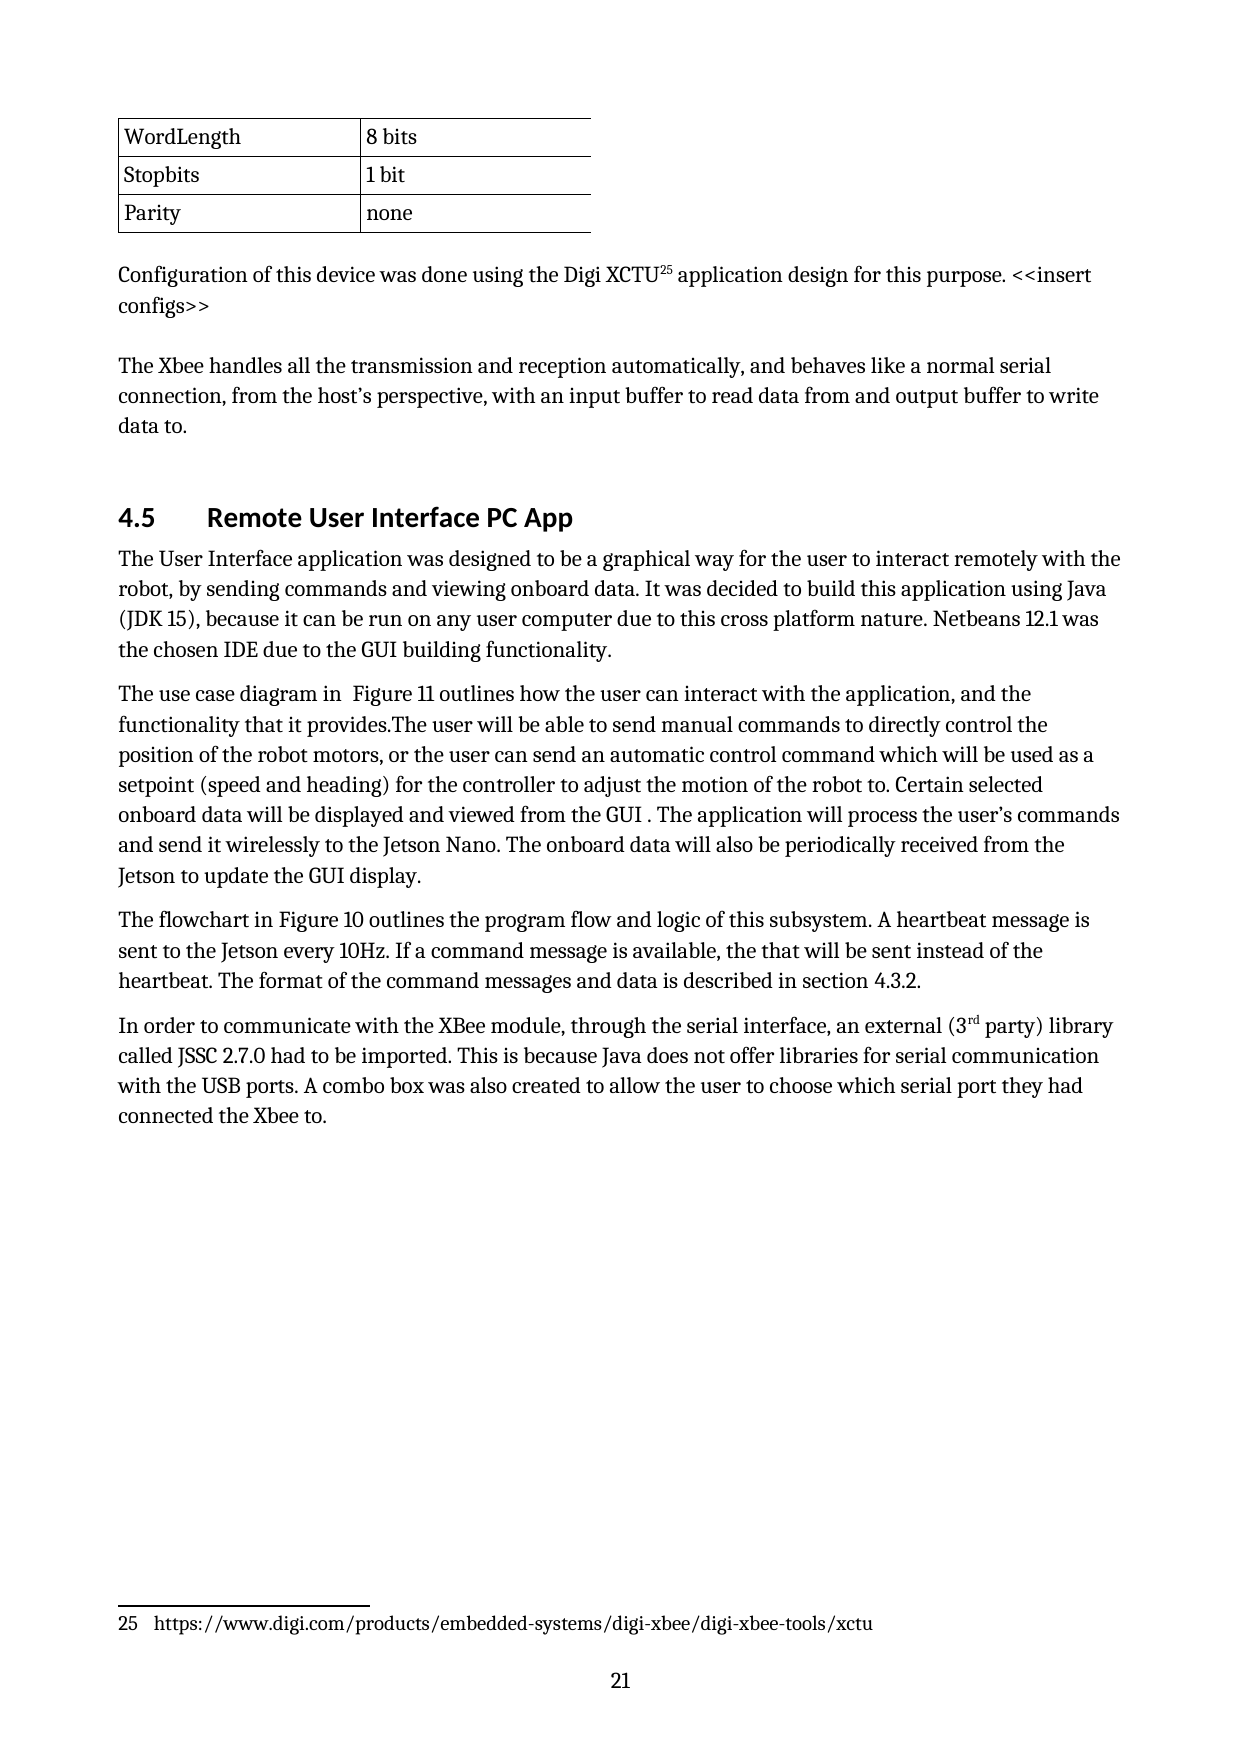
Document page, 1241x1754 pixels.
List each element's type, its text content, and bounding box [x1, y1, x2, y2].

table_cell 1 bit [361, 157, 591, 194]
text In order to communicate with the XBee module, through the serial interface, an external (3rd party) library called JSSC 2.7.0 had to be imported. This is because Java does not offer libraries for serial communication with the USB ports. A combo box was also created to allow the user to choose which serial port they had connected the Xbee to. [118, 1012, 1122, 1129]
table_cell 8 bits [361, 119, 591, 156]
text The use case diagram in Figure 11 outlines how the user can interact with the application, and the functionality that it provides.The user will be able to send manual commands to directly control the position of the robot motors, or the user can send an automatic control command which will be used as a setpoint (speed and heading) for the controller to adjust the motion of the robot to. Certain selected onboard data will be displayed and viewed from the GUI . The application will process the user’s commands and send it wirelessly to the Jetson Nano. The onboard data will also be periodically received from the Jetson to update the GUI display. [118, 681, 1122, 889]
text The flowchart in Figure 10 outlines the program flow and logic of this subsystem. A heartbeat message is sent to the Jetson every 10Hz. If a command message is available, the that will be sent instead of the heartbeat. The format of the command messages and data is described in section 4.3.2. [118, 907, 1122, 994]
table_cell Parity [119, 195, 360, 232]
text Configuration of this device was done using the Digi XCTU application design for this purpose. <<insert configs>> [118, 262, 1122, 319]
table_cell none [361, 195, 591, 232]
table_cell WordLength [119, 119, 360, 156]
text https://www.digi.com/products/embedded-systems/digi-xbee/digi-xbee-tools/xctu [118, 1612, 1122, 1636]
table_cell Stopbits [119, 157, 360, 194]
subtitle Remote User Interface PC App [118, 499, 1122, 534]
text The Xbee handles all the transmission and reception automatically, and behaves like a normal serial connection, from the host’s perspective, with an input buffer to read data from and output buffer to write data to. [118, 353, 1122, 439]
text The User Interface application was designed to be a graphical way for the user to interact remotely with the robot, by sending commands and viewing onboard data. It was decided to build this application using Java (JDK 15), because it can be run on any user computer due to this cross platform nature. Netbeans 12.1 was the chosen IDE due to the GUI building functionality. [118, 546, 1122, 663]
